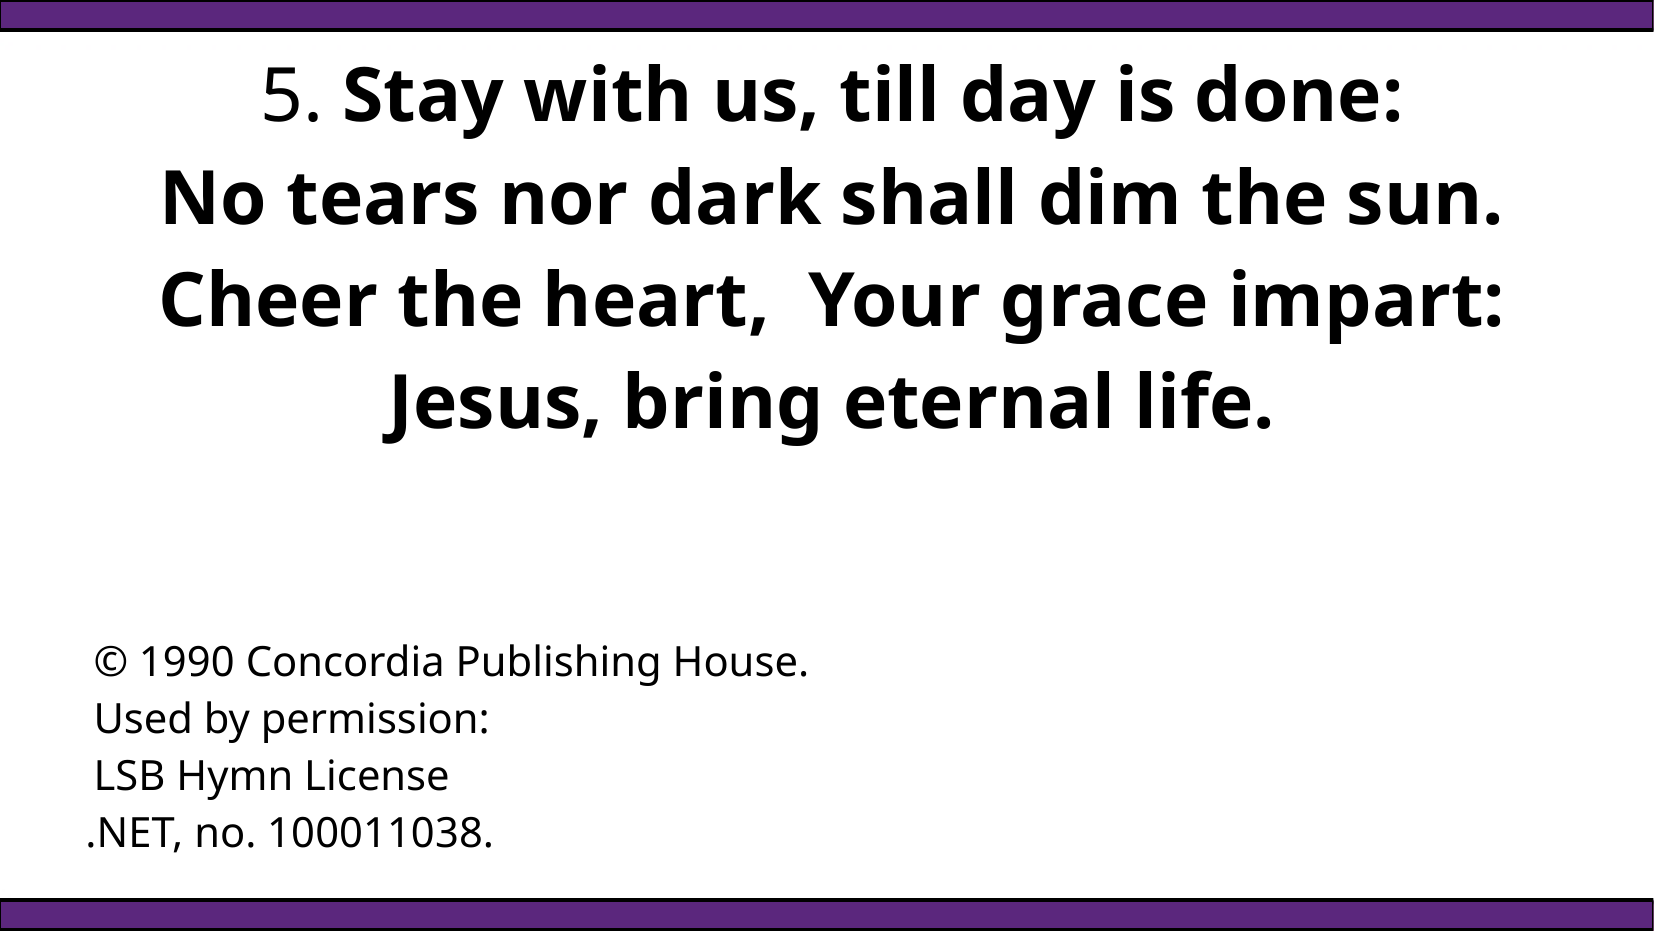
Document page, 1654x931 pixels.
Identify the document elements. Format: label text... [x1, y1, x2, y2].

text_box 5. Stay with us, till day is done: No tears nor dark shall dim the sun. Cheer the heart, Your grace impart: Jesus, bring eternal life. © 1990 Concordia Publishing House. Used by permission: LSB Hymn License .NET, no. 100011038. [60, 34, 1606, 848]
picture [0, 31, 1654, 900]
text_box [0, 0, 1654, 31]
text_box [0, 900, 1654, 931]
